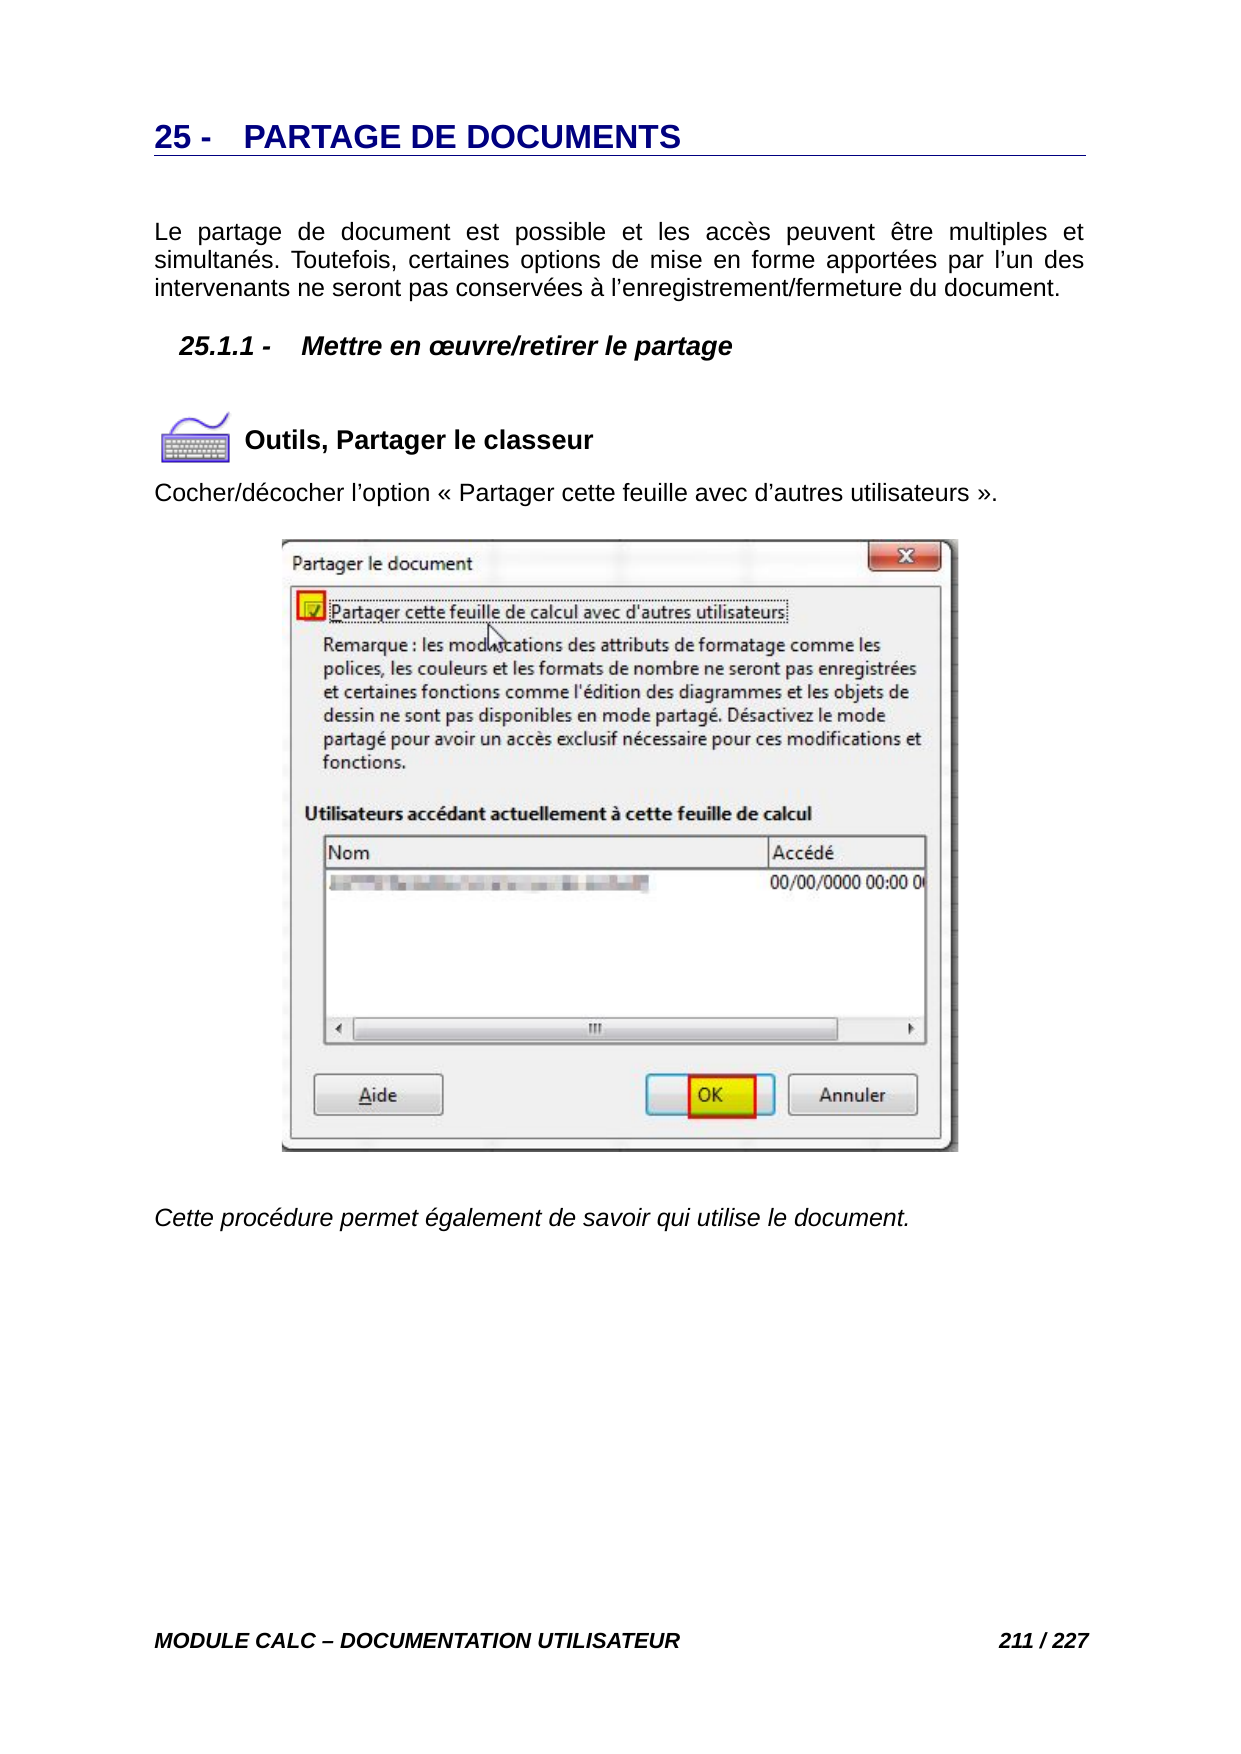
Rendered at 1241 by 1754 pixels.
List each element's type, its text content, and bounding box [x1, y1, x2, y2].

picture [157, 401, 233, 477]
text Outils, Partager le classeur [233, 425, 1086, 455]
text Cette procédure permet également de savoir qui utilise le document. [154, 1203, 1086, 1231]
text Le partage de document est possible et les accès peuvent être multiples et simultanés. Toutefois, certaines options de mise en forme apportées par l’un des intervenants ne seront pas conservées à l’enregistrement/fermeture du document. [154, 218, 1086, 301]
text Cocher/décocher l’option « Partager cette feuille avec d’autres utilisateurs ». [154, 479, 1086, 507]
picture [281, 539, 959, 1152]
subtitle Mettre en œuvre/retirer le partage [179, 331, 1086, 361]
subtitle Partage de documents [154, 118, 1086, 155]
